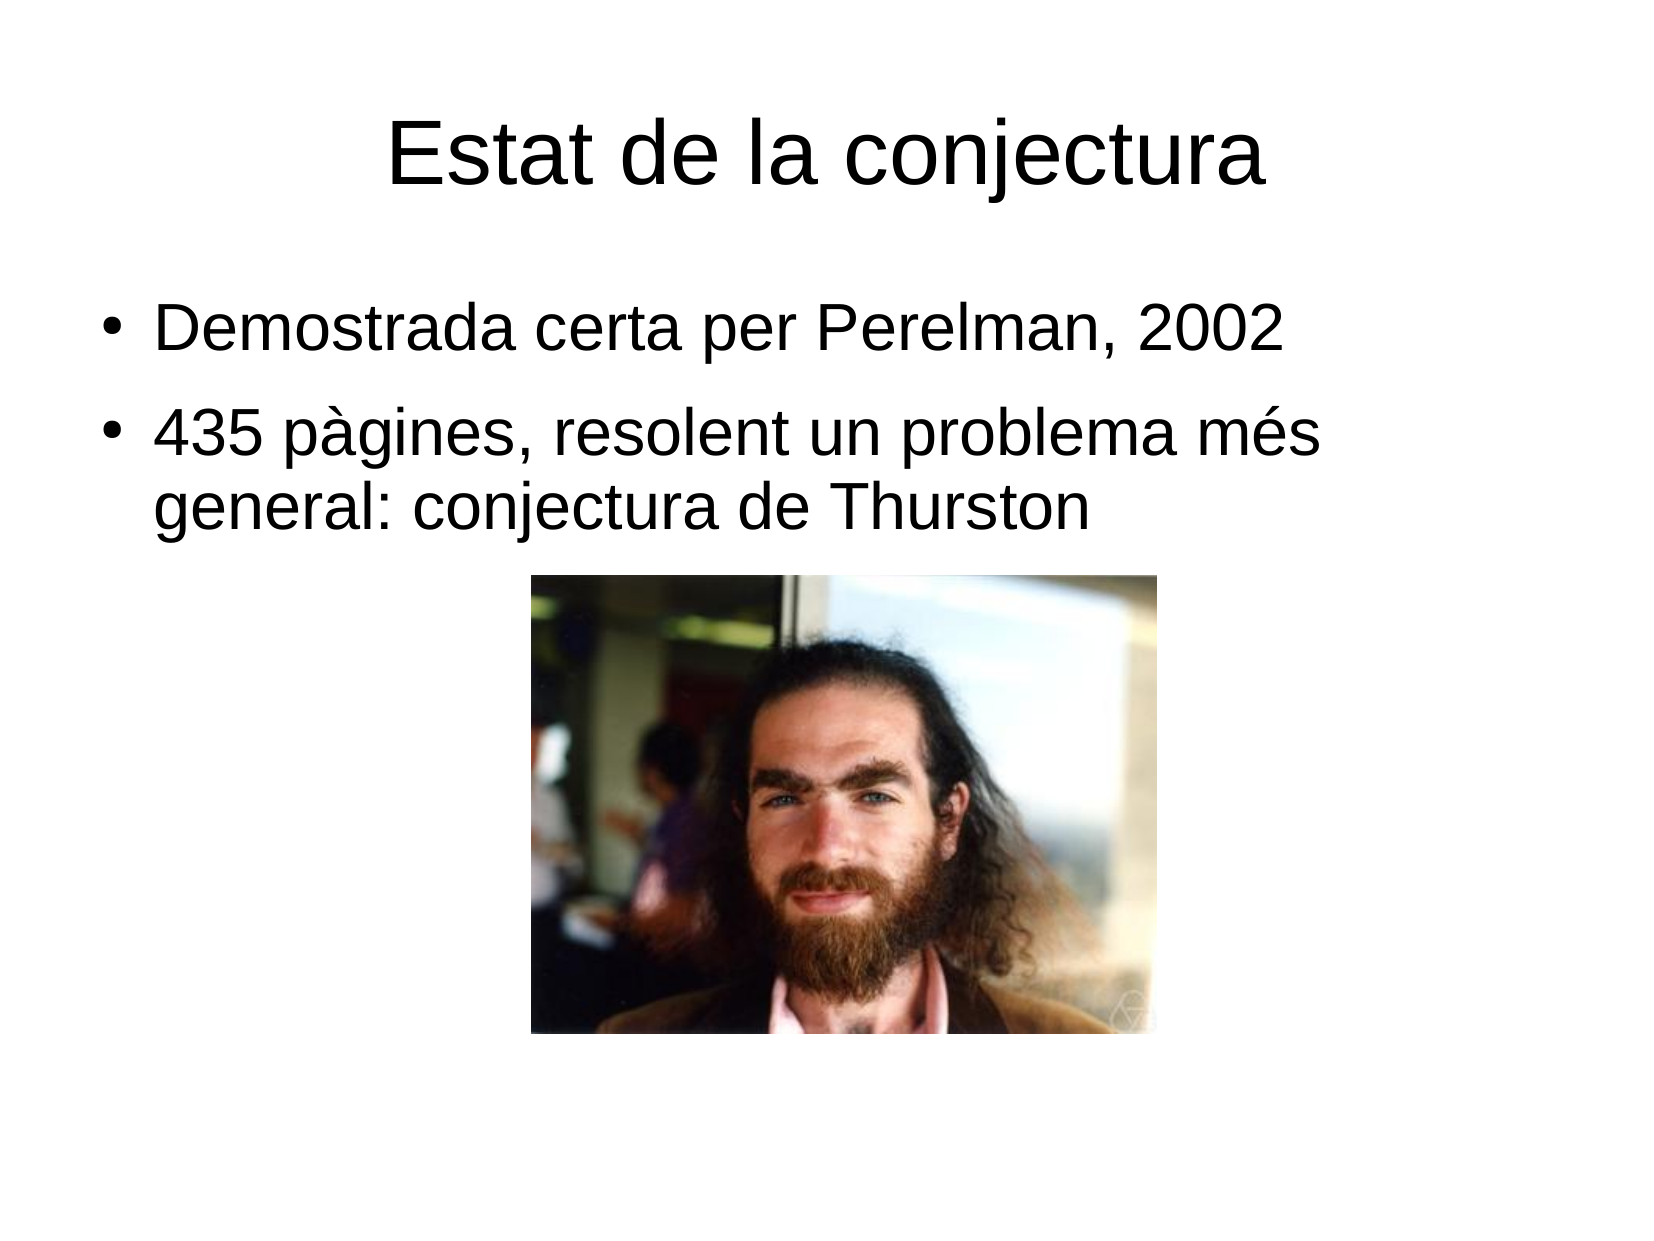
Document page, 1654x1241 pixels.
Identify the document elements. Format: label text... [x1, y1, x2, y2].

title Estat de la conjectura [82, 49, 1571, 257]
list Demostrada certa per Perelman, 2002 435 pàgines, resolent un problema més general: conjectura de Thurston [82, 290, 1571, 1109]
picture [531, 575, 1157, 1034]
